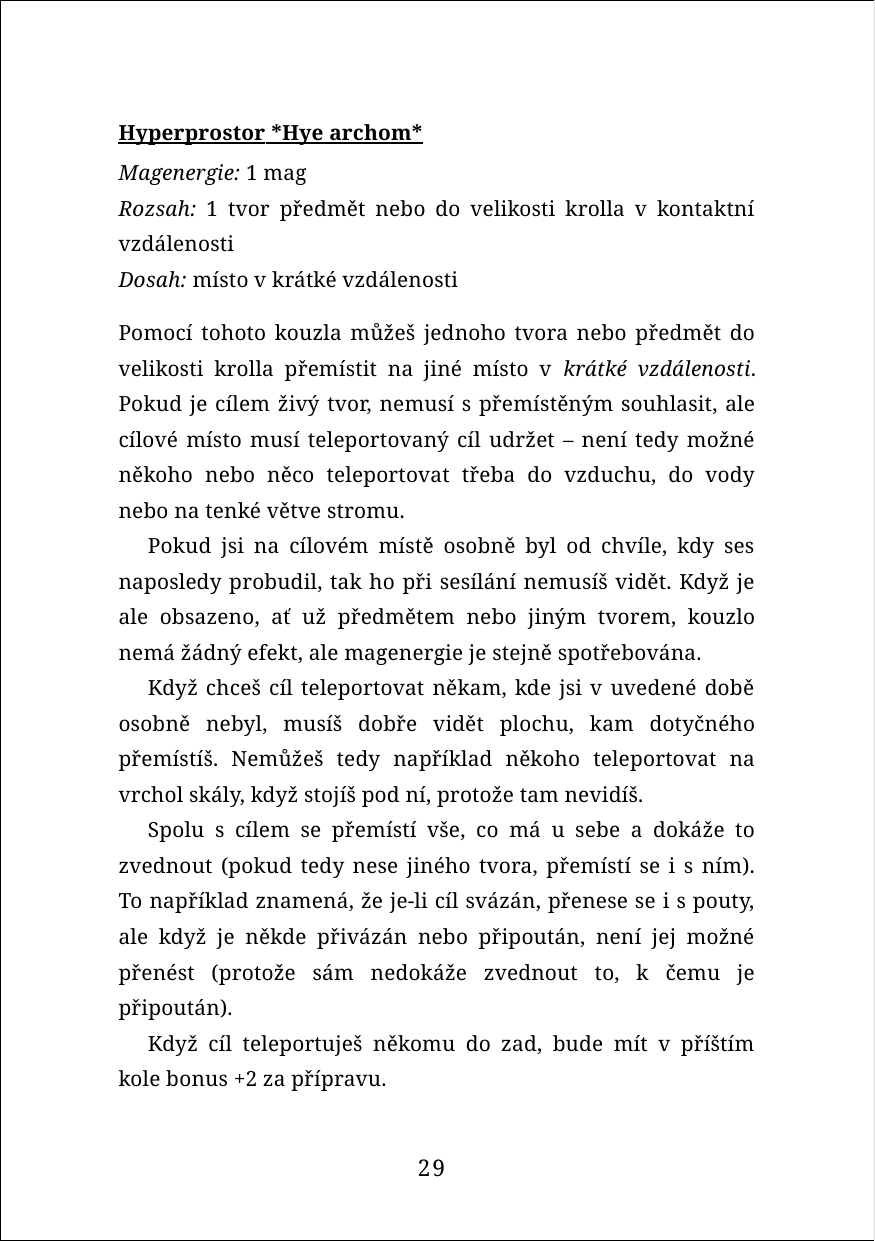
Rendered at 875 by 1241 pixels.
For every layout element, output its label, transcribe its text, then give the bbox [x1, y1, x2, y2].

text Magenergie: 1 mag Rozsah: 1 tvor předmět nebo do velikosti krolla v kontaktní vzdálenosti Dosah: místo v krátké vzdálenosti [118, 158, 756, 293]
subtitle Hyperprostor *Hye archom* [118, 118, 756, 147]
text Pomocí tohoto kouzla můžeš jednoho tvora nebo předmět do velikosti krolla přemístit na jiné místo v krátké vzdálenosti. Pokud je cílem živý tvor, nemusí s přemístěným souhlasit, ale cílové místo musí teleportovaný cíl udržet – není tedy možné někoho nebo něco teleportovat třeba do vzduchu, do vody nebo na tenké větve stromu. Pokud jsi na cílovém místě osobně byl od chvíle, kdy ses naposledy probudil, tak ho při sesílání nemusíš vidět. Když je ale obsazeno, ať už předmětem nebo jiným tvorem, kouzlo nemá žádný efekt, ale magenergie je stejně spotřebována. Když chceš cíl teleportovat někam, kde jsi v uvedené době osobně nebyl, musíš dobře vidět plochu, kam dotyčného přemístíš. Nemůžeš tedy například někoho teleportovat na vrchol skály, když stojíš pod ní, protože tam nevidíš. Spolu s cílem se přemístí vše, co má u sebe a dokáže to zvednout (pokud tedy nese jiného tvora, přemístí se i s ním). To například znamená, že je-li cíl svázán, přenese se i s pouty, ale když je někde přivázán nebo připoután, není jej možné přenést (protože sám nedokáže zvednout to, k čemu je připoután). Když cíl teleportuješ někomu do zad, bude mít v příštím kole bonus +2 za přípravu. [118, 318, 756, 1093]
